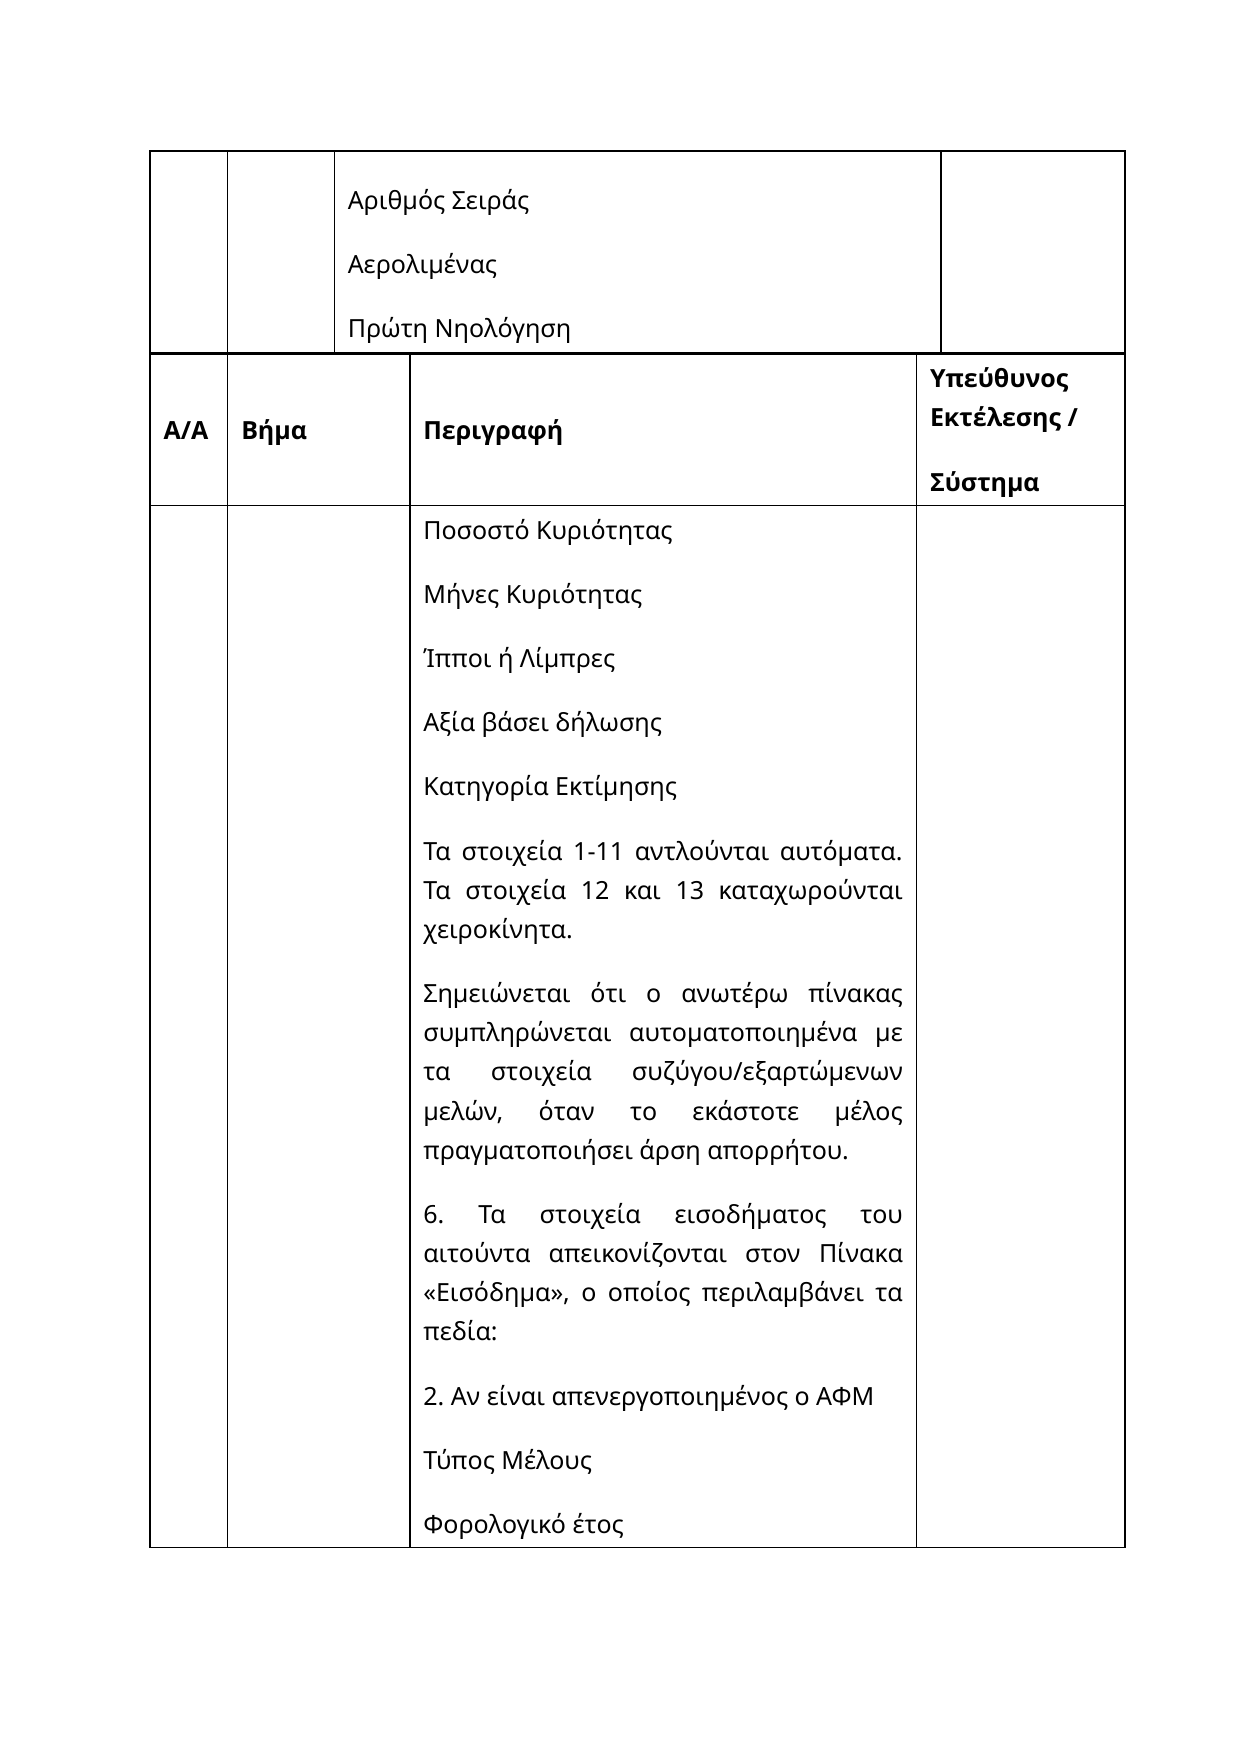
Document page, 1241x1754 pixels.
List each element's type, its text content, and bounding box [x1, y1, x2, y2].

table_cell [151, 152, 227, 351]
table_cell Ποσοστό Κυριότητας Μήνες Κυριότητας Ίπποι ή Λίμπρες Αξία βάσει δήλωσης Κατηγορία Εκτίμησης Τα στοιχεία 1-11 αντλούνται αυτόματα. Τα στοιχεία 12 και 13 καταχωρούνται χειροκίνητα. Σημειώνεται ότι ο ανωτέρω πίνακας συμπληρώνεται αυτοματοποιημένα με τα στοιχεία συζύγου/εξαρτώμενων μελών, όταν το εκάστοτε μέλος πραγματοποιήσει άρση απορρήτου. 6. Τα στοιχεία εισοδήματος του αιτούντα απεικονίζονται στον Πίνακα «Εισόδημα», ο οποίος περιλαμβάνει τα πεδία: 2. Αν είναι απενεργοποιημένος ο ΑΦΜ Τύπος Μέλους Φορολογικό έτος [411, 506, 916, 1547]
table_header Υπεύθυνος Εκτέλεσης / Σύστημα [917, 355, 1124, 504]
table_cell [228, 152, 334, 351]
table_cell [228, 506, 409, 1547]
table_cell [942, 152, 1124, 351]
table_cell [917, 506, 1124, 1547]
table_header Περιγραφή [411, 355, 916, 504]
table_cell Αριθμός Σειράς Αερολιμένας Πρώτη Νηολόγηση [335, 152, 940, 351]
table_header Βήμα [228, 355, 409, 504]
table_cell [151, 506, 227, 1547]
table_header Α/Α [151, 355, 227, 504]
